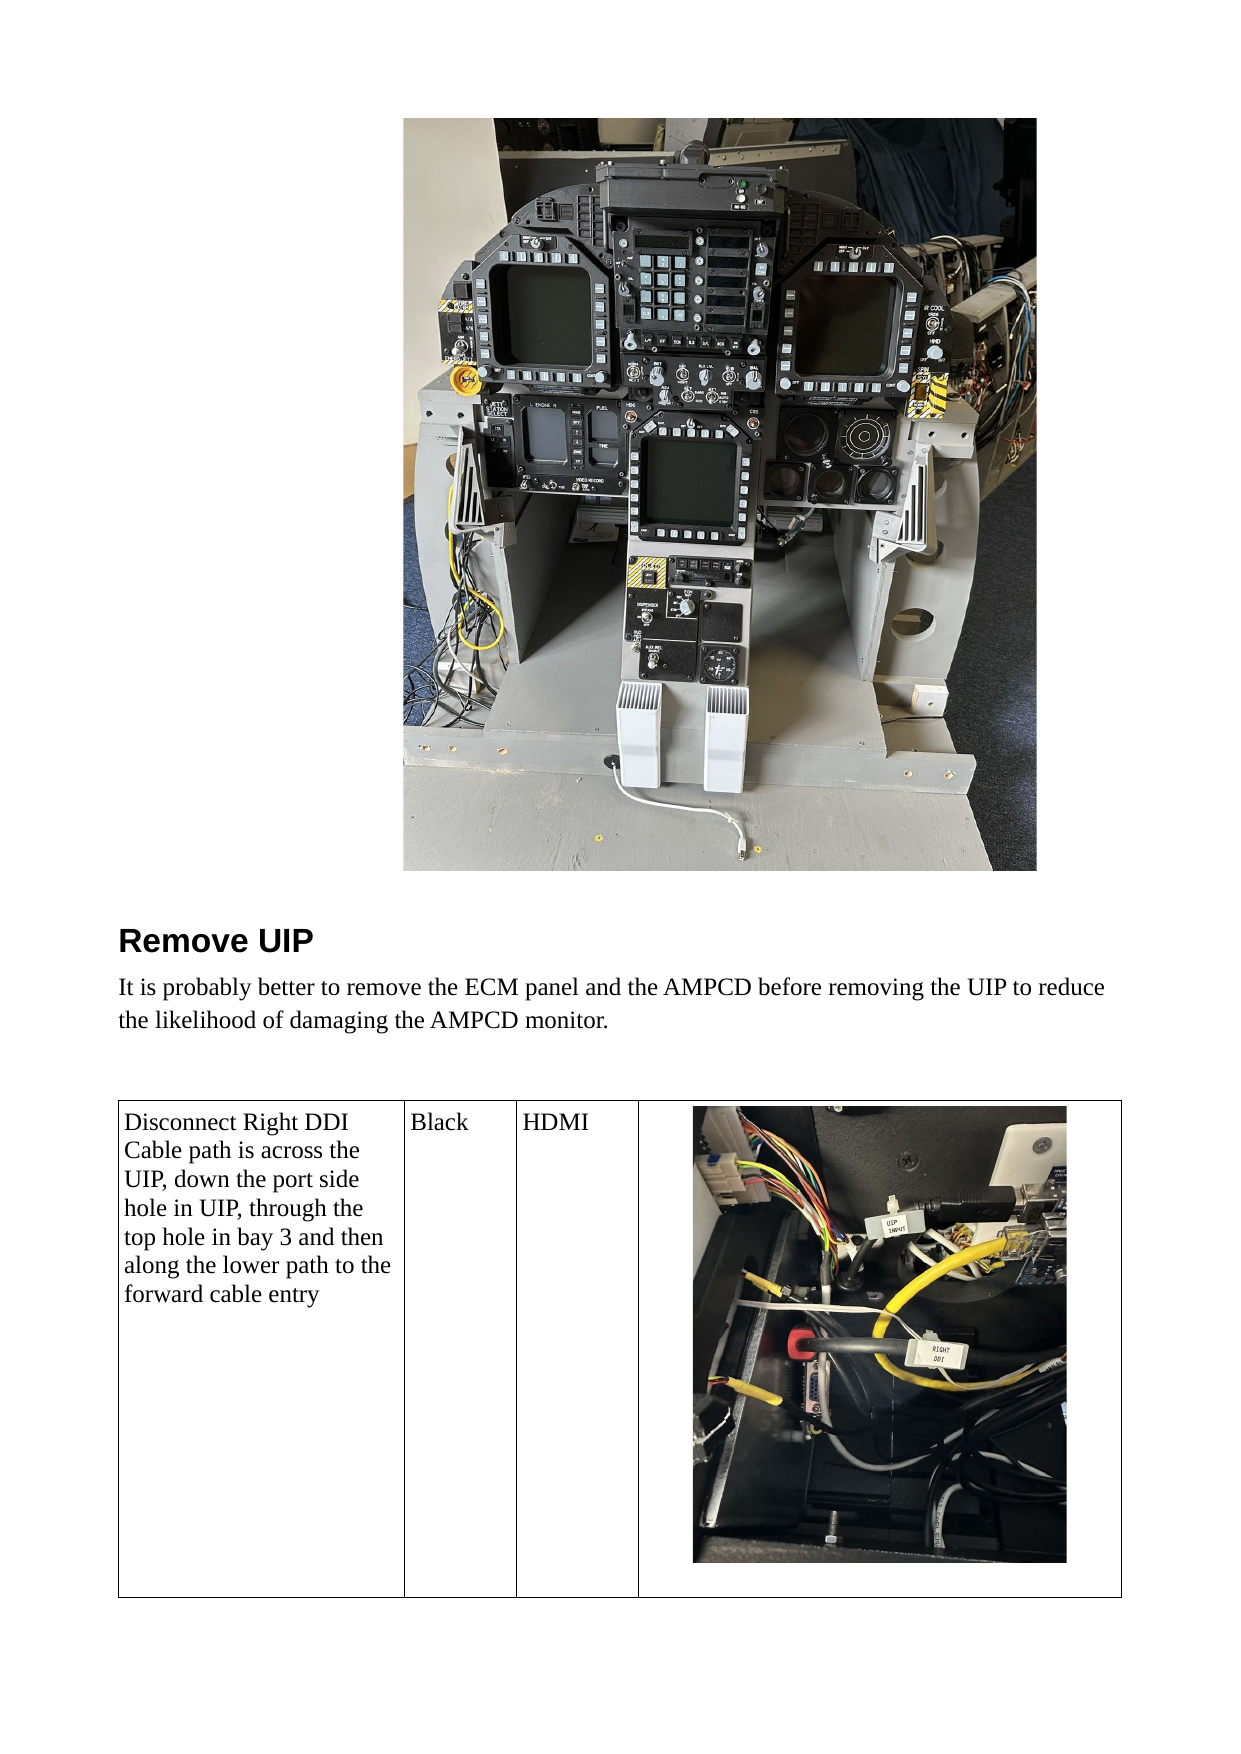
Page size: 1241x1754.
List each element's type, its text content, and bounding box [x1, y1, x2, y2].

picture [403, 118, 1037, 871]
table_header Black [405, 1101, 516, 1597]
table_header [639, 1101, 1121, 1597]
table_header HDMI [517, 1101, 638, 1597]
text It is probably better to remove the ECM panel and the AMPCD before removing the UIP to reduce the likelihood of damaging the AMPCD monitor. [118, 972, 1122, 1033]
table_header Disconnect Right DDI Cable path is across the UIP, down the port side hole in UIP, through the top hole in bay 3 and then along the lower path to the forward cable entry [119, 1101, 404, 1597]
picture [692, 1106, 1067, 1563]
subtitle Remove UIP [118, 921, 1122, 959]
